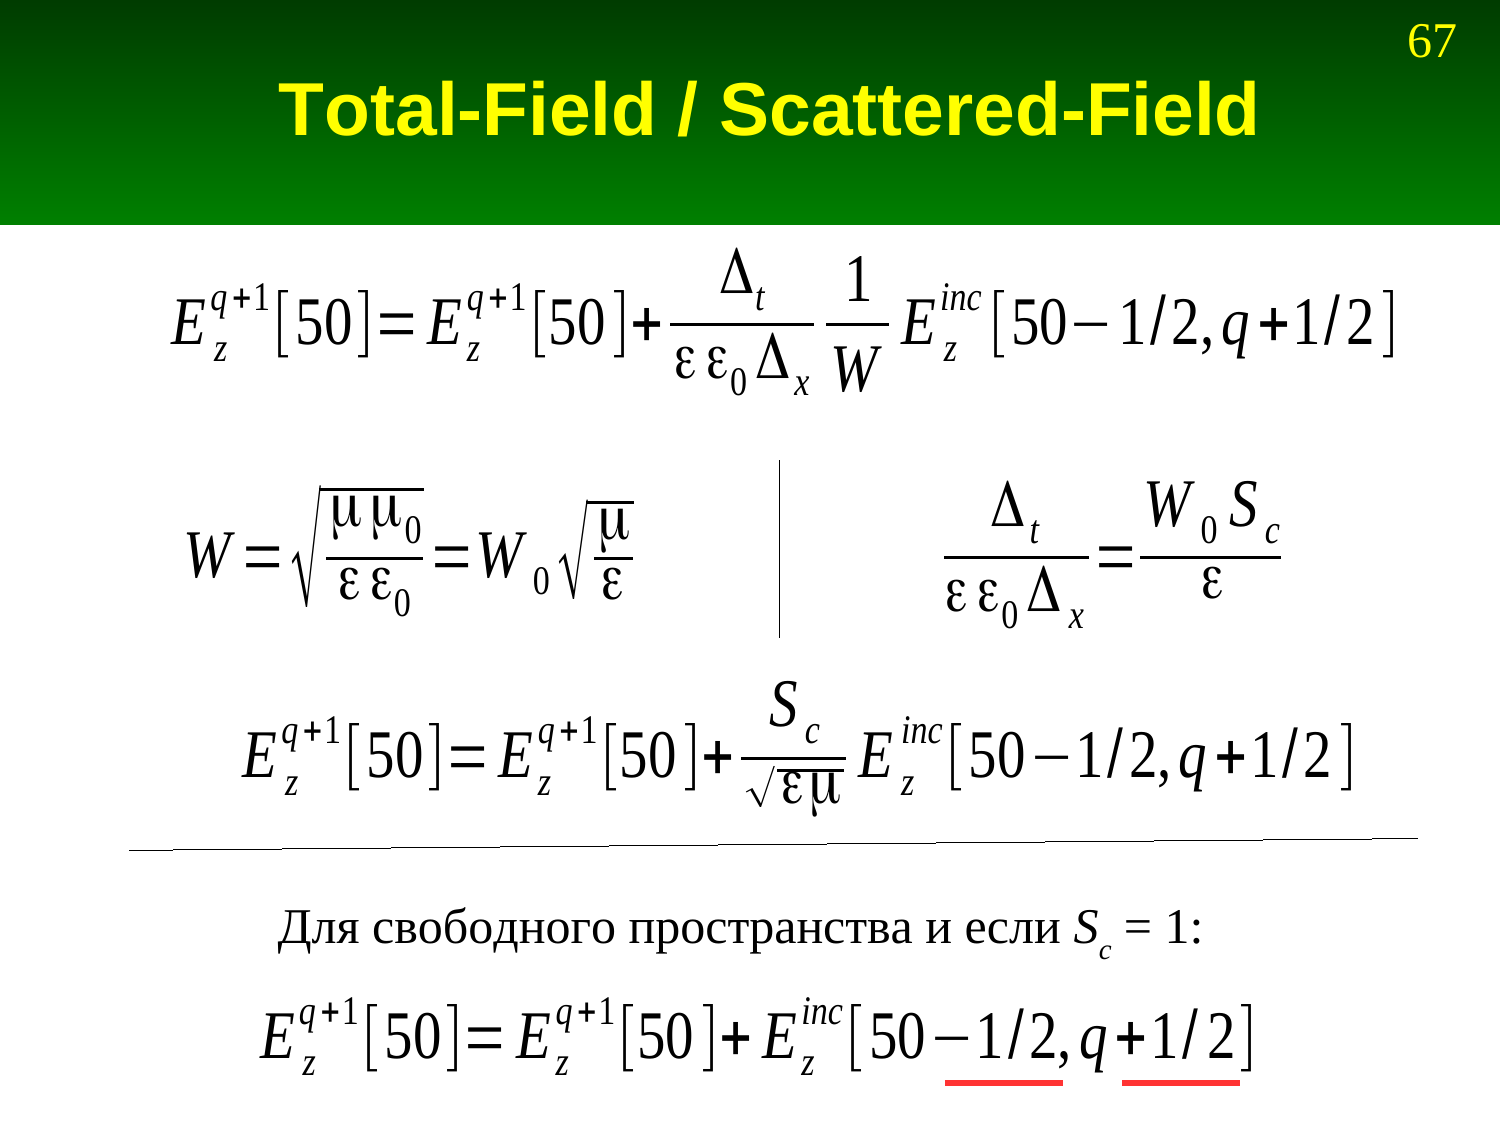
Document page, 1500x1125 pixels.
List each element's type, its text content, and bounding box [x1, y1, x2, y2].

chart [242, 986, 1269, 1083]
chart [926, 466, 1300, 638]
chart [224, 667, 1368, 821]
title Total-Field / Scattered-Field [100, 7, 1441, 204]
chart [169, 484, 650, 625]
text_box Для свободного пространства и если Sc = 1: [262, 885, 1217, 973]
chart [153, 242, 1410, 405]
